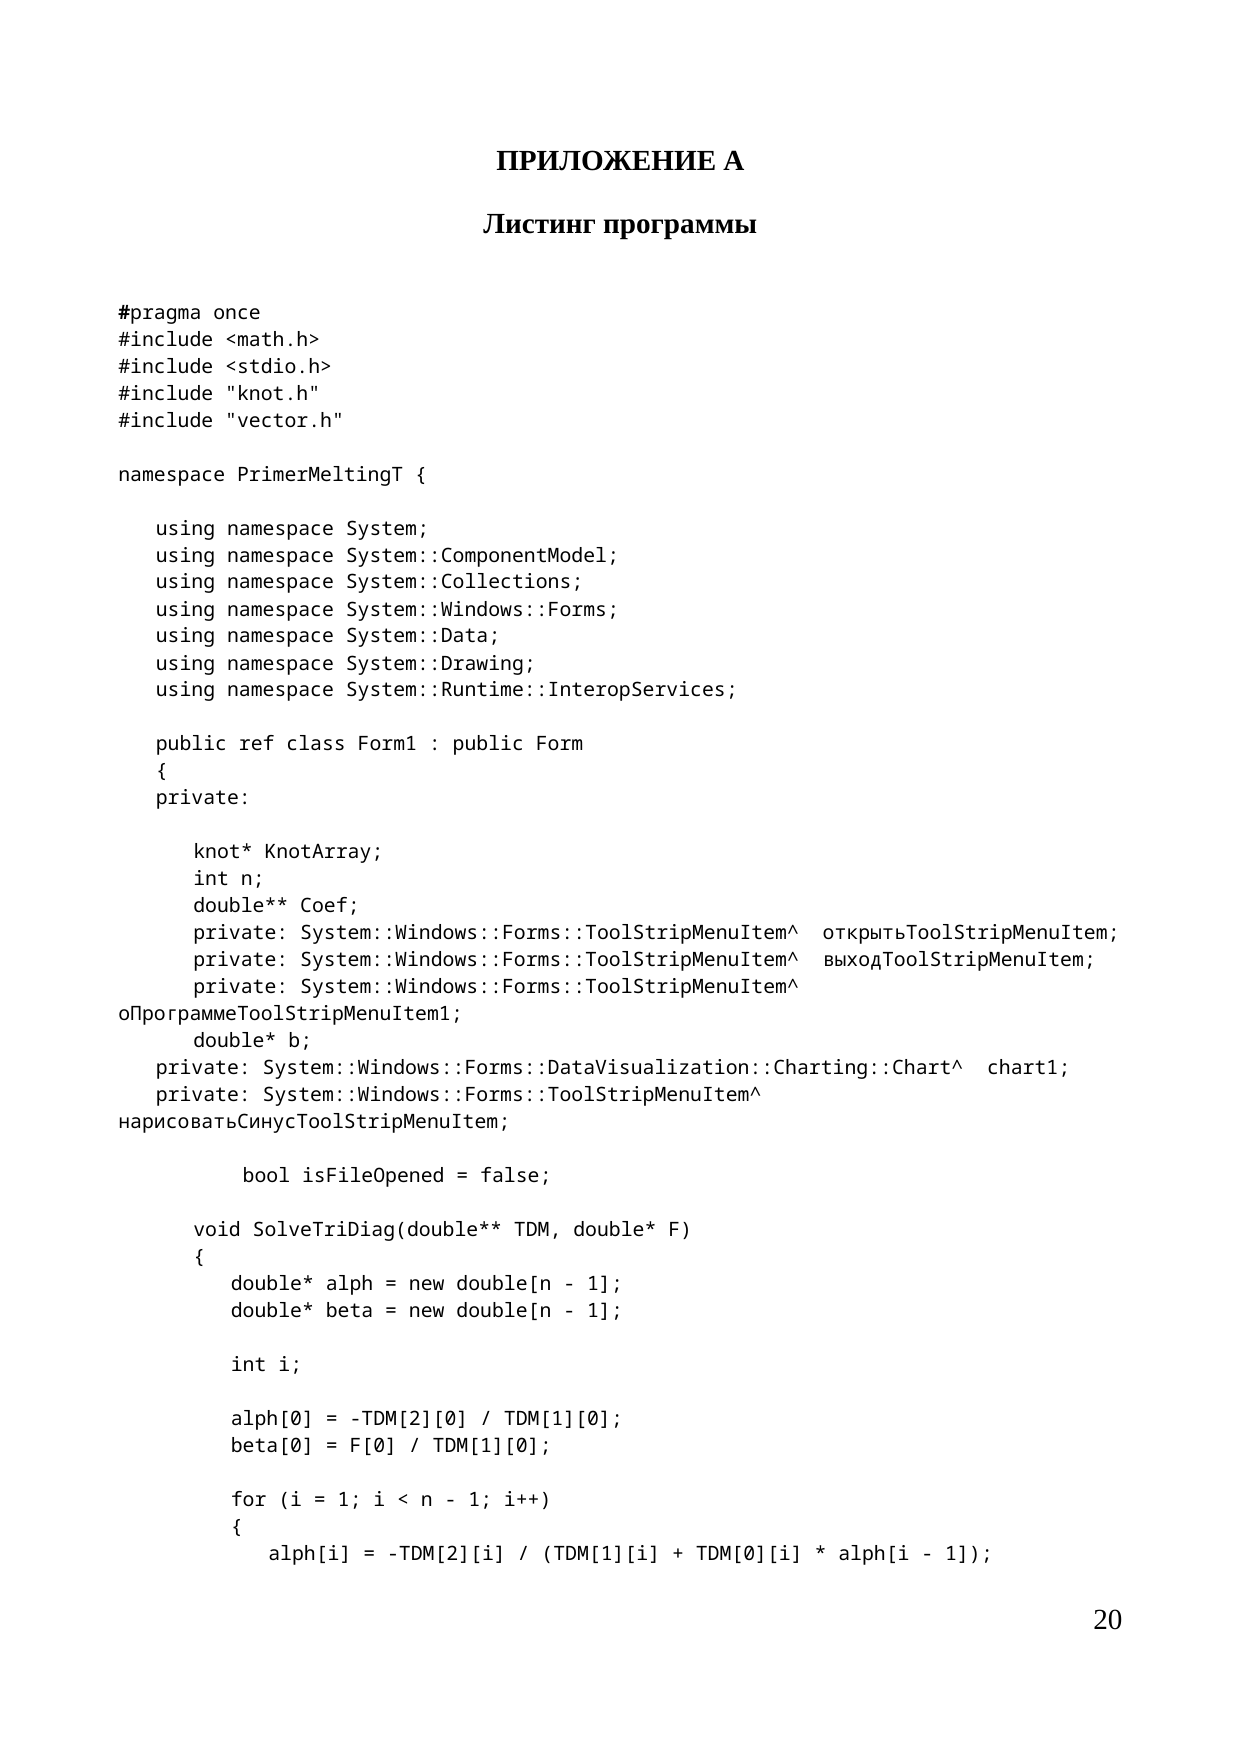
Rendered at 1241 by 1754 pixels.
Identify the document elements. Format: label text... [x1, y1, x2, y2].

text using namespace System::ComponentModel; [118, 541, 1122, 568]
text #pragma once [118, 298, 1122, 325]
text using namespace System; [118, 514, 1122, 541]
text #include <math.h> [118, 325, 1122, 352]
subtitle ПРИЛОЖЕНИЕ А [118, 143, 1122, 177]
text for (i = 1; i < n - 1; i++) [118, 1485, 1122, 1512]
text double* alph = new double[n - 1]; [118, 1269, 1122, 1296]
text void SolveTriDiag(double** TDM, double* F) [118, 1215, 1122, 1242]
text alph[0] = -TDM[2][0] / TDM[1][0]; [118, 1404, 1122, 1431]
text private: System::Windows::Forms::DataVisualization::Charting::Chart^ chart1; [118, 1053, 1122, 1080]
text private: System::Windows::Forms::ToolStripMenuItem^ выходToolStripMenuItem; [118, 946, 1122, 972]
text alph[i] = -TDM[2][i] / (TDM[1][i] + TDM[0][i] * alph[i - 1]); [118, 1539, 1122, 1566]
text private: [118, 784, 1122, 811]
text private: System::Windows::Forms::ToolStripMenuItem^ оПрограммеToolStripMenuItem1; [118, 972, 1122, 1026]
text using namespace System::Data; [118, 622, 1122, 649]
text #include "vector.h" [118, 406, 1122, 433]
text public ref class Form1 : public Form [118, 730, 1122, 757]
text using namespace System::Drawing; [118, 649, 1122, 676]
text { [118, 1242, 1122, 1269]
text double* beta = new double[n - 1]; [118, 1296, 1122, 1323]
text { [118, 1512, 1122, 1539]
text private: System::Windows::Forms::ToolStripMenuItem^ открытьToolStripMenuItem; [118, 918, 1122, 946]
text private: System::Windows::Forms::ToolStripMenuItem^ нарисоватьСинусToolStripMenuItem; [118, 1080, 1122, 1134]
text int i; [118, 1350, 1122, 1377]
text using namespace System::Collections; [118, 568, 1122, 595]
text knot* KnotArray; [118, 838, 1122, 864]
text double* b; [118, 1026, 1122, 1053]
text using namespace System::Windows::Forms; [118, 595, 1122, 622]
text bool isFileOpened = false; [118, 1161, 1122, 1188]
text beta[0] = F[0] / TDM[1][0]; [118, 1431, 1122, 1458]
text #include "knot.h" [118, 379, 1122, 406]
text #include <stdio.h> [118, 352, 1122, 379]
text double** Coef; [118, 892, 1122, 918]
text { [118, 757, 1122, 784]
text int n; [118, 864, 1122, 892]
text namespace PrimerMeltingT { [118, 460, 1122, 487]
text using namespace System::Runtime::InteropServices; [118, 676, 1122, 703]
text Листинг программы [118, 206, 1122, 239]
